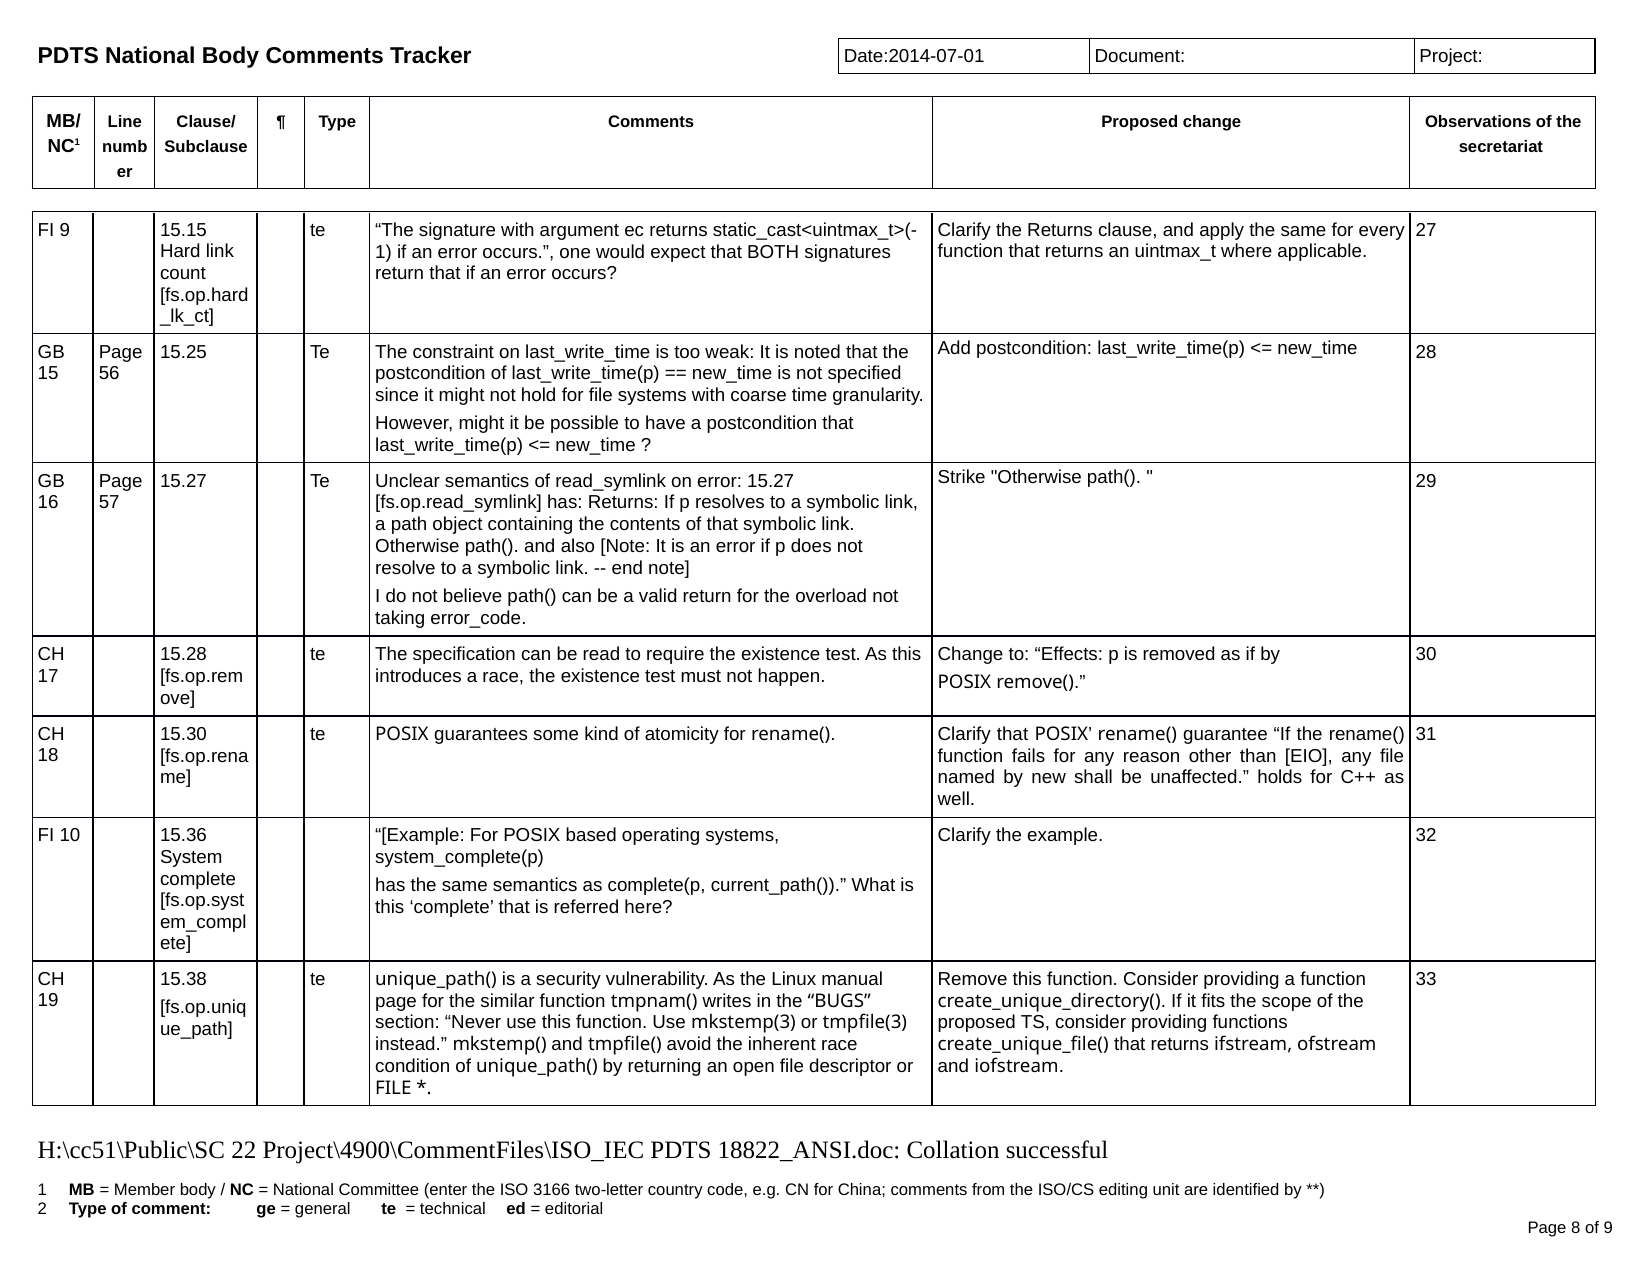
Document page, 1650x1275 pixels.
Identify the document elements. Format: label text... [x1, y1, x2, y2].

table_cell [258, 334, 303, 462]
table_cell 15.15 Hard link count [fs.op.hard_lk_ct] [155, 212, 257, 333]
table_cell [94, 212, 154, 333]
table_cell 15.38 [fs.op.unique_path] [155, 962, 256, 1105]
table_cell [94, 717, 153, 816]
table_cell [258, 212, 304, 333]
text H:\cc51\Public\SC 22 Project\4900\CommentFiles\ISO_IEC PDTS 18822_ANSI.doc: Collation successful [37, 1135, 1612, 1164]
table_cell [258, 637, 303, 715]
table_cell 32 [1411, 818, 1595, 960]
table_cell [258, 962, 303, 1105]
table_cell 15.36 System complete [fs.op.system_complete] [155, 818, 256, 960]
table_cell te [305, 212, 369, 333]
table_cell “[Example: For POSIX based operating systems, system_complete(p) has the same semantics as complete(p, current_path()).” What is this ‘complete’ that is referred here? [370, 818, 931, 960]
table_cell [94, 962, 153, 1105]
table_cell CH 19 [33, 962, 92, 1105]
table_cell te [305, 717, 369, 816]
table_cell Unclear semantics of read_symlink on error: 15.27 [fs.op.read_symlink] has: Returns: If p resolves to a symbolic link, a path object containing the contents of that symbolic link. Otherwise path(). and also [Note: It is an error if p does not resolve to a symbolic link. -- end note] I do not believe path() can be a valid return for the overload not taking error_code. [370, 463, 931, 635]
table_cell 30 [1411, 637, 1595, 715]
table_cell 33 [1411, 962, 1595, 1105]
table_cell Clarify the example. [933, 818, 1409, 960]
table_cell 31 [1411, 717, 1595, 816]
table_cell 15.25 [155, 334, 256, 462]
table_cell [305, 818, 369, 960]
table_cell 27 [1411, 212, 1595, 333]
table_cell te [305, 962, 369, 1105]
table_cell The specification can be read to require the existence test. As this introduces a race, the existence test must not happen. [370, 637, 931, 715]
table_cell te [305, 637, 369, 715]
table_cell 15.30 [fs.op.rename] [155, 717, 256, 816]
table_cell GB 16 [33, 463, 92, 635]
table_cell Page 57 [94, 463, 153, 635]
table_cell FI 10 [33, 818, 92, 960]
table_cell POSIX guarantees some kind of atomicity for rename(). [370, 717, 931, 816]
table_cell Clarify the Returns clause, and apply the same for every function that returns an uintmax_t where applicable. [933, 212, 1410, 333]
table_cell [94, 637, 153, 715]
table_cell 15.27 [155, 463, 256, 635]
table_cell Clarify that POSIX’ rename() guarantee “If the rename() function fails for any reason other than [EIO], any file named by new shall be unaffected.” holds for C++ as well. [933, 717, 1409, 816]
table_cell GB 15 [33, 334, 92, 462]
table_cell “The signature with argument ec returns static_cast<uintmax_t>(-1) if an error occurs.”, one would expect that BOTH signatures return that if an error occurs? [370, 212, 932, 333]
table_cell Add postcondition: last_write_time(p) <= new_time [933, 334, 1409, 462]
table_cell 28 [1411, 334, 1595, 462]
table_cell [258, 818, 303, 960]
table_cell FI 9 [33, 212, 93, 333]
table_cell 15.28 [fs.op.remove] [155, 637, 256, 715]
table_cell Change to: “Effects: p is removed as if by POSIX remove().” [933, 637, 1409, 715]
table_cell Te [305, 334, 369, 462]
table_cell The constraint on last_write_time is too weak: It is noted that the postcondition of last_write_time(p) == new_time is not specified since it might not hold for file systems with coarse time granularity. However, might it be possible to have a postcondition that last_write_time(p) <= new_time ? [370, 334, 931, 462]
table_cell CH 17 [33, 637, 92, 715]
table_cell Strike "Otherwise path(). " [933, 463, 1409, 635]
table_cell CH 18 [33, 717, 92, 816]
table_cell 29 [1411, 463, 1595, 635]
table_cell Te [305, 463, 369, 635]
table_cell unique_path() is a security vulnerability. As the Linux manual page for the similar function tmpnam() writes in the “BUGS” section: “Never use this function. Use mkstemp(3) or tmpfile(3) instead.” mkstemp() and tmpfile() avoid the inherent race condition of unique_path() by returning an open file descriptor or FILE *. [370, 962, 931, 1105]
table_cell [258, 463, 303, 635]
table_cell Remove this function. Consider providing a function create_unique_directory(). If it fits the scope of the proposed TS, consider providing functions create_unique_file() that returns ifstream, ofstream and iofstream. [933, 962, 1409, 1105]
table_cell [258, 717, 303, 816]
table_cell Page 56 [94, 334, 153, 462]
table_cell [94, 818, 153, 960]
